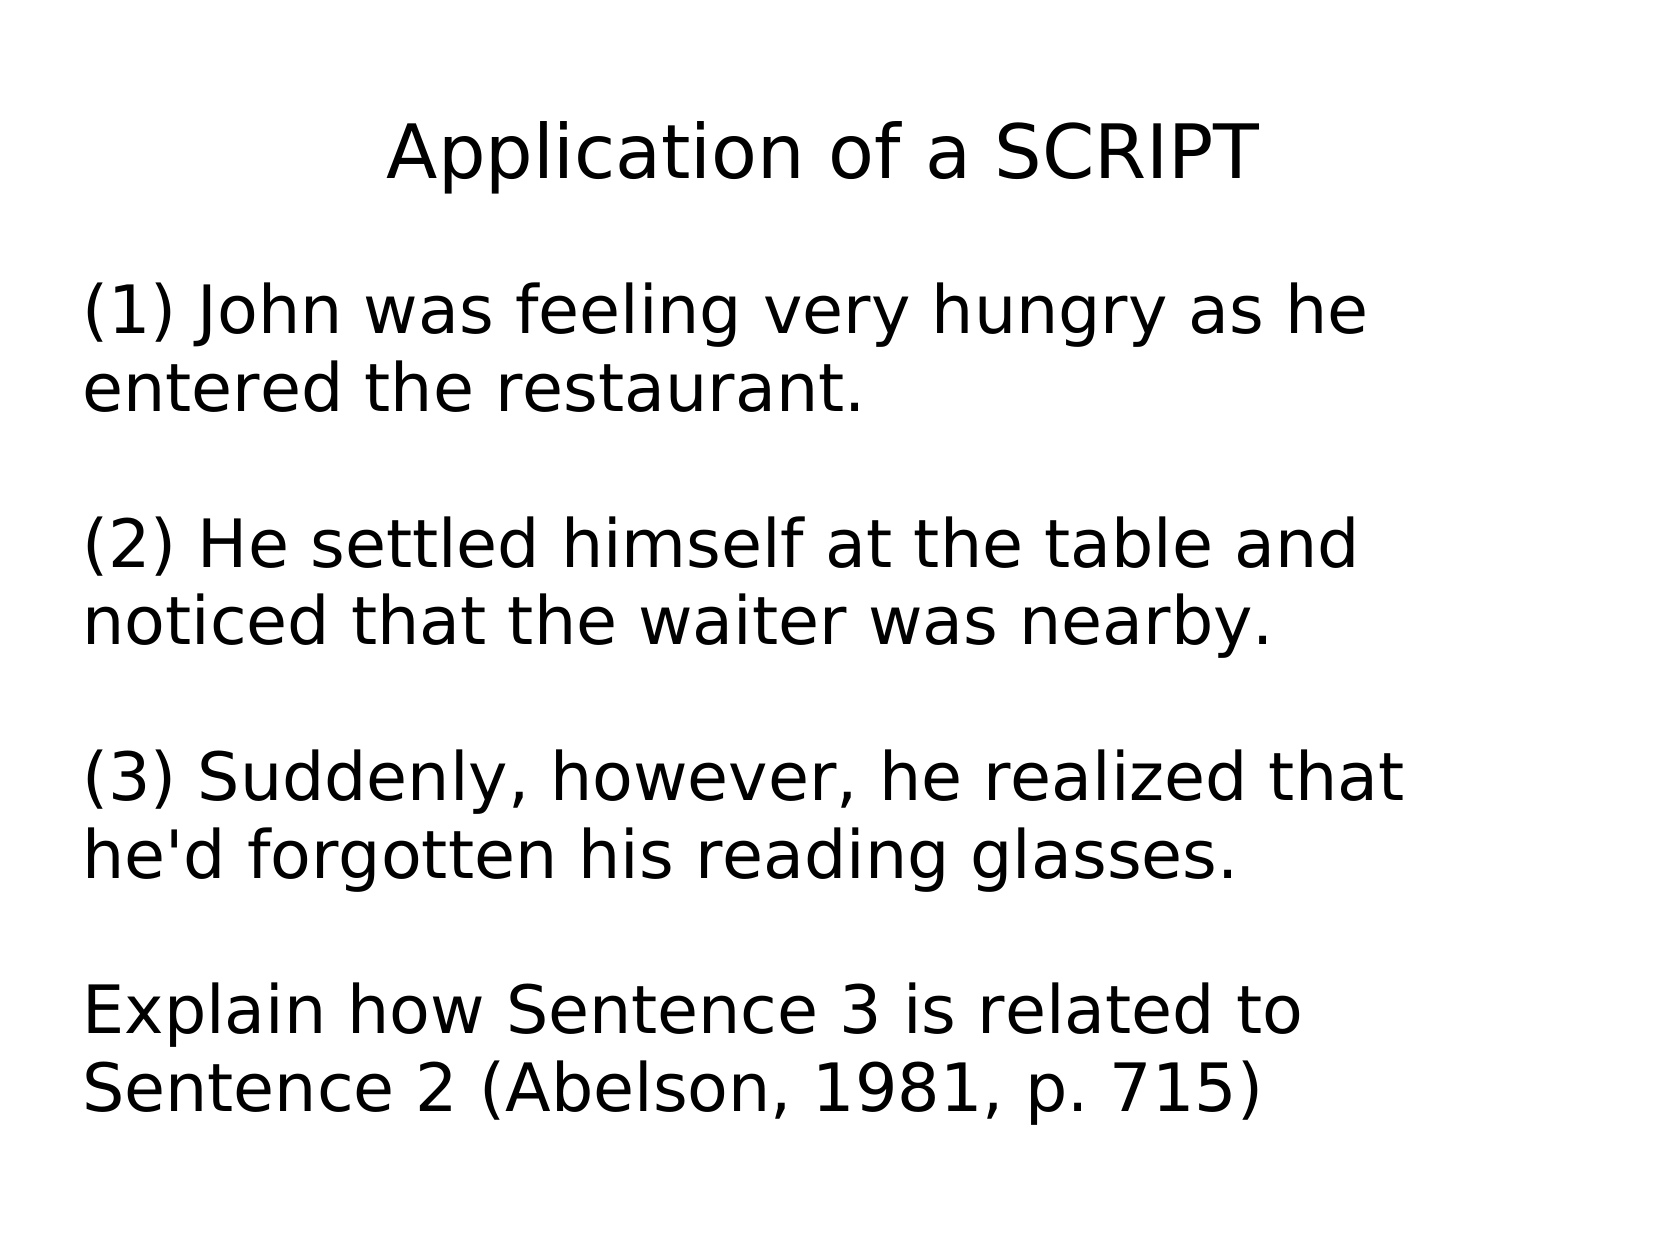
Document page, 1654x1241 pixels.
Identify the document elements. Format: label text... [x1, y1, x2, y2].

title Application of a SCRIPT [82, 49, 1565, 256]
subtitle (1) John was feeling very hungry as he entered the restaurant. (2) He settled himself at the table and noticed that the waiter was nearby. (3) Suddenly, however, he realized that he'd forgotten his reading glasses. Explain how Sentence 3 is related to Sentence 2 (Abelson, 1981, p. 715) [82, 271, 1565, 1128]
